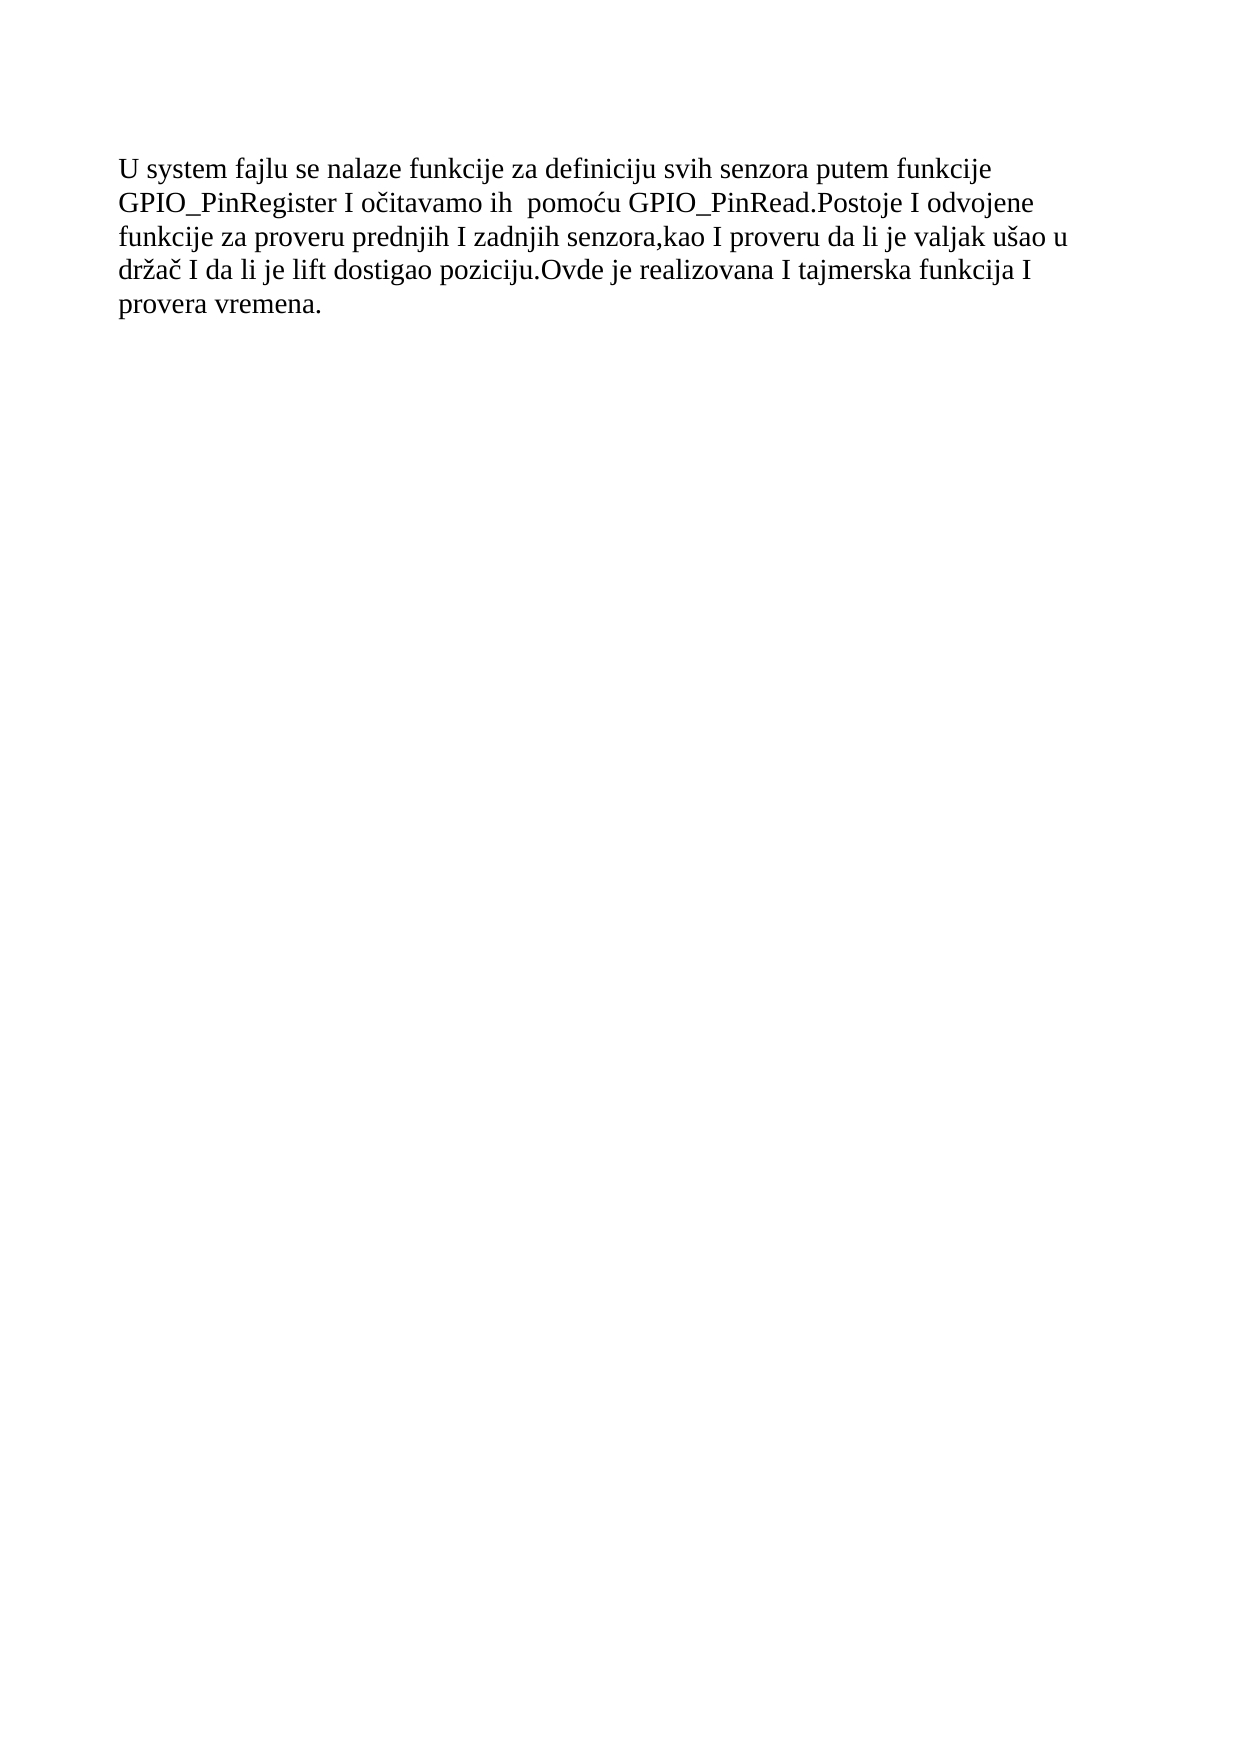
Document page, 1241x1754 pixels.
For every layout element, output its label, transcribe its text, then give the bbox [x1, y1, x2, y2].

text U system fajlu se nalaze funkcije za definiciju svih senzora putem funkcije GPIO_PinRegister I očitavamo ih pomoću GPIO_PinRead.Postoje I odvojene funkcije za proveru prednjih I zadnjih senzora,kao I proveru da li je valjak ušao u držač I da li je lift dostigao poziciju.Ovde je realizovana I tajmerska funkcija I provera vremena. [118, 152, 1122, 319]
